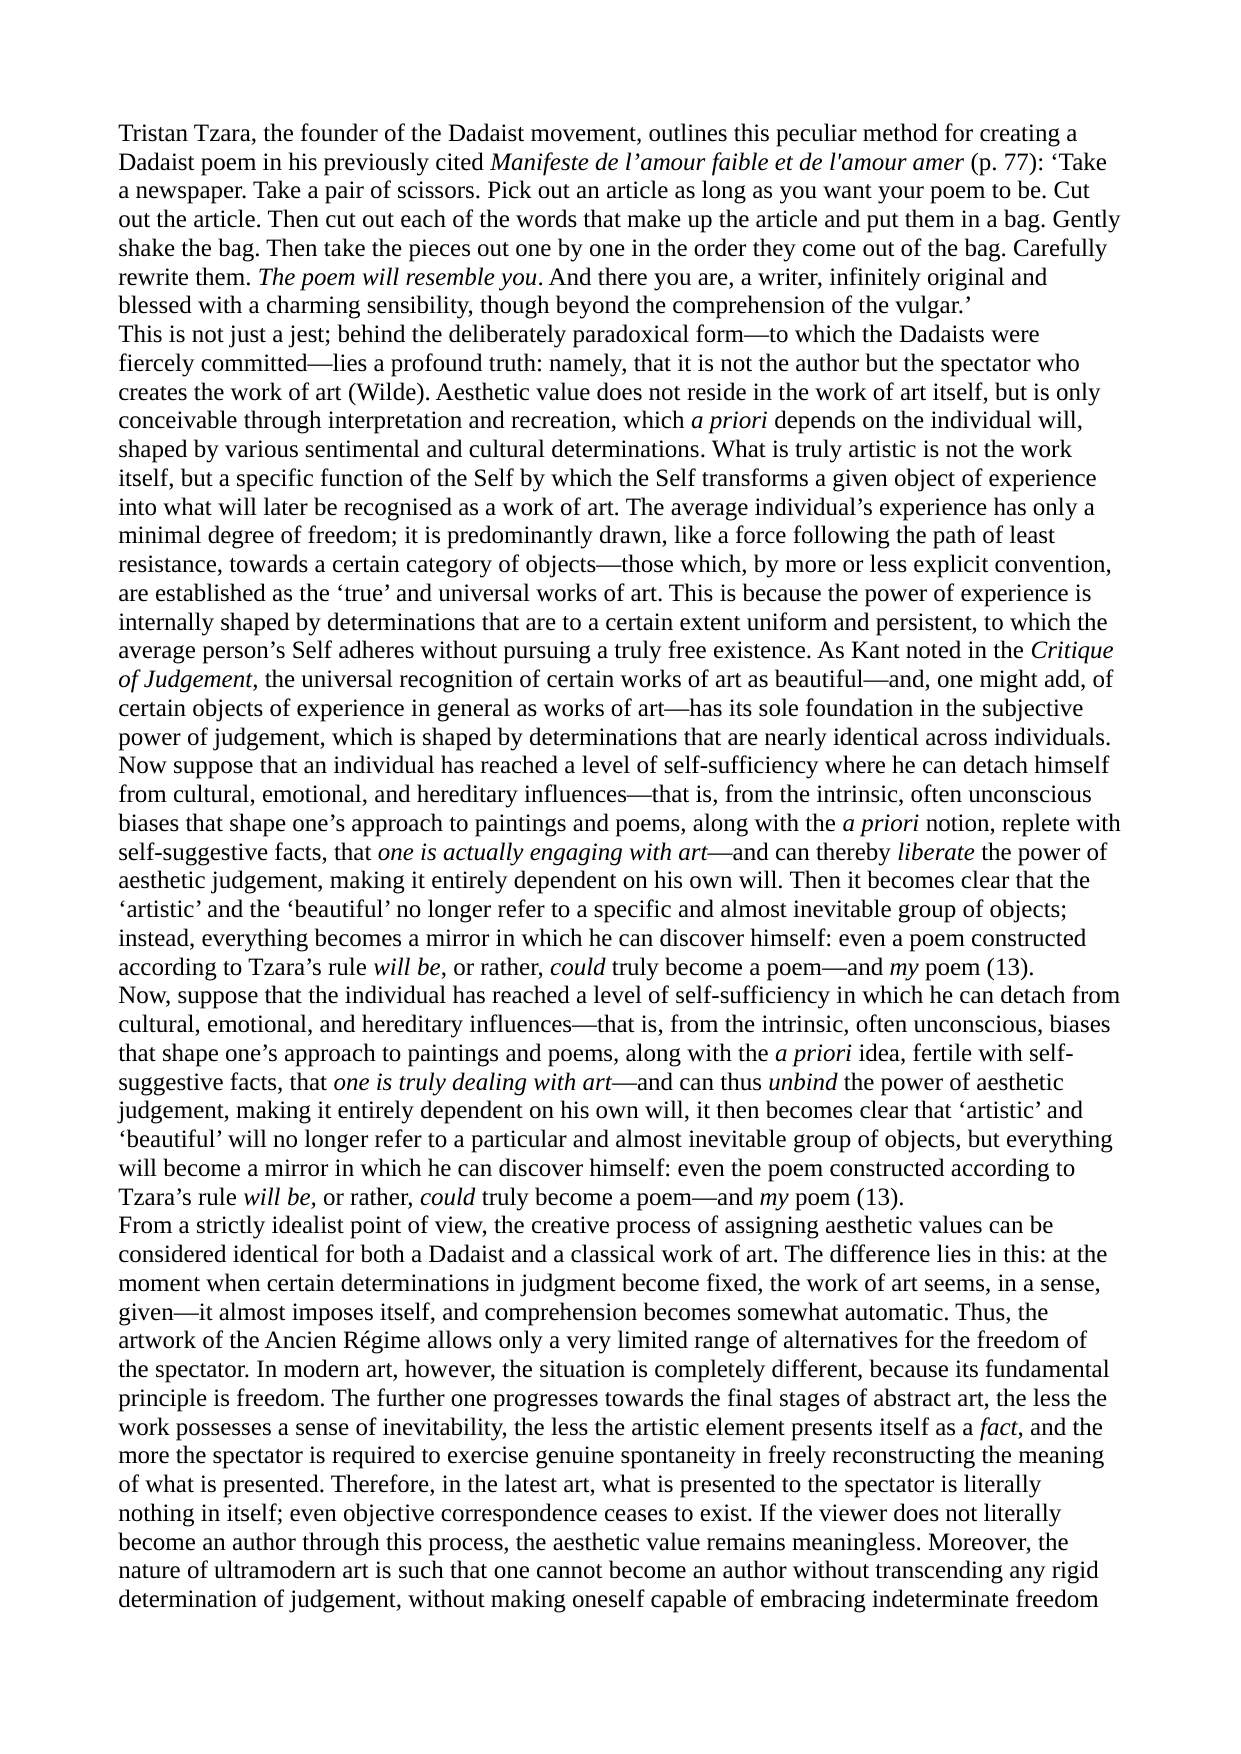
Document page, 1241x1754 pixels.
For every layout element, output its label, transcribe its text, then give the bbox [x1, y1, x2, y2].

text From a strictly idealist point of view, the creative process of assigning aesthetic values can be considered identical for both a Dadaist and a classical work of art. The difference lies in this: at the moment when certain determinations in judgment become fixed, the work of art seems, in a sense, given—it almost imposes itself, and comprehension becomes somewhat automatic. Thus, the artwork of the Ancien Régime allows only a very limited range of alternatives for the freedom of the spectator. In modern art, however, the situation is completely different, because its fundamental principle is freedom. The further one progresses towards the final stages of abstract art, the less the work possesses a sense of inevitability, the less the artistic element presents itself as a fact, and the more the spectator is required to exercise genuine spontaneity in freely reconstructing the meaning of what is presented. Therefore, in the latest art, what is presented to the spectator is literally nothing in itself; even objective correspondence ceases to exist. If the viewer does not literally become an author through this process, the aesthetic value remains meaningless. Moreover, the nature of ultramodern art is such that one cannot become an author without transcending any rigid determination of judgement, without making oneself capable of embracing indeterminate freedom [118, 1211, 1122, 1613]
text Now, suppose that the individual has reached a level of self-sufficiency in which he can detach from cultural, emotional, and hereditary influences—that is, from the intrinsic, often unconscious, biases that shape one’s approach to paintings and poems, along with the a priori idea, fertile with self-suggestive facts, that one is truly dealing with art—and can thus unbind the power of aesthetic judgement, making it entirely dependent on his own will, it then becomes clear that ‘artistic’ and ‘beautiful’ will no longer refer to a particular and almost inevitable group of objects, but everything will become a mirror in which he can discover himself: even the poem constructed according to Tzara’s rule will be, or rather, could truly become a poem—and my poem (13). [118, 981, 1122, 1211]
text Tristan Tzara, the founder of the Dadaist movement, outlines this peculiar method for creating a Dadaist poem in his previously cited Manifeste de l’amour faible et de l'amour amer (p. 77): ‘Take a newspaper. Take a pair of scissors. Pick out an article as long as you want your poem to be. Cut out the article. Then cut out each of the words that make up the article and put them in a bag. Gently shake the bag. Then take the pieces out one by one in the order they come out of the bag. Carefully rewrite them. The poem will resemble you. And there you are, a writer, infinitely original and blessed with a charming sensibility, though beyond the comprehension of the vulgar.’ [118, 118, 1122, 319]
text This is not just a jest; behind the deliberately paradoxical form—to which the Dadaists were fiercely committed—lies a profound truth: namely, that it is not the author but the spectator who creates the work of art (Wilde). Aesthetic value does not reside in the work of art itself, but is only conceivable through interpretation and recreation, which a priori depends on the individual will, shaped by various sentimental and cultural determinations. What is truly artistic is not the work itself, but a specific function of the Self by which the Self transforms a given object of experience into what will later be recognised as a work of art. The average individual’s experience has only a minimal degree of freedom; it is predominantly drawn, like a force following the path of least resistance, towards a certain category of objects—those which, by more or less explicit convention, are established as the ‘true’ and universal works of art. This is because the power of experience is internally shaped by determinations that are to a certain extent uniform and persistent, to which the average person’s Self adheres without pursuing a truly free existence. As Kant noted in the Critique of Judgement, the universal recognition of certain works of art as beautiful—and, one might add, of certain objects of experience in general as works of art—has its sole foundation in the subjective power of judgement, which is shaped by determinations that are nearly identical across individuals. Now suppose that an individual has reached a level of self-sufficiency where he can detach himself from cultural, emotional, and hereditary influences—that is, from the intrinsic, often unconscious biases that shape one’s approach to paintings and poems, along with the a priori notion, replete with self-suggestive facts, that one is actually engaging with art—and can thereby liberate the power of aesthetic judgement, making it entirely dependent on his own will. Then it becomes clear that the ‘artistic’ and the ‘beautiful’ no longer refer to a specific and almost inevitable group of objects; instead, everything becomes a mirror in which he can discover himself: even a poem constructed according to Tzara’s rule will be, or rather, could truly become a poem—and my poem (13). [118, 319, 1122, 981]
